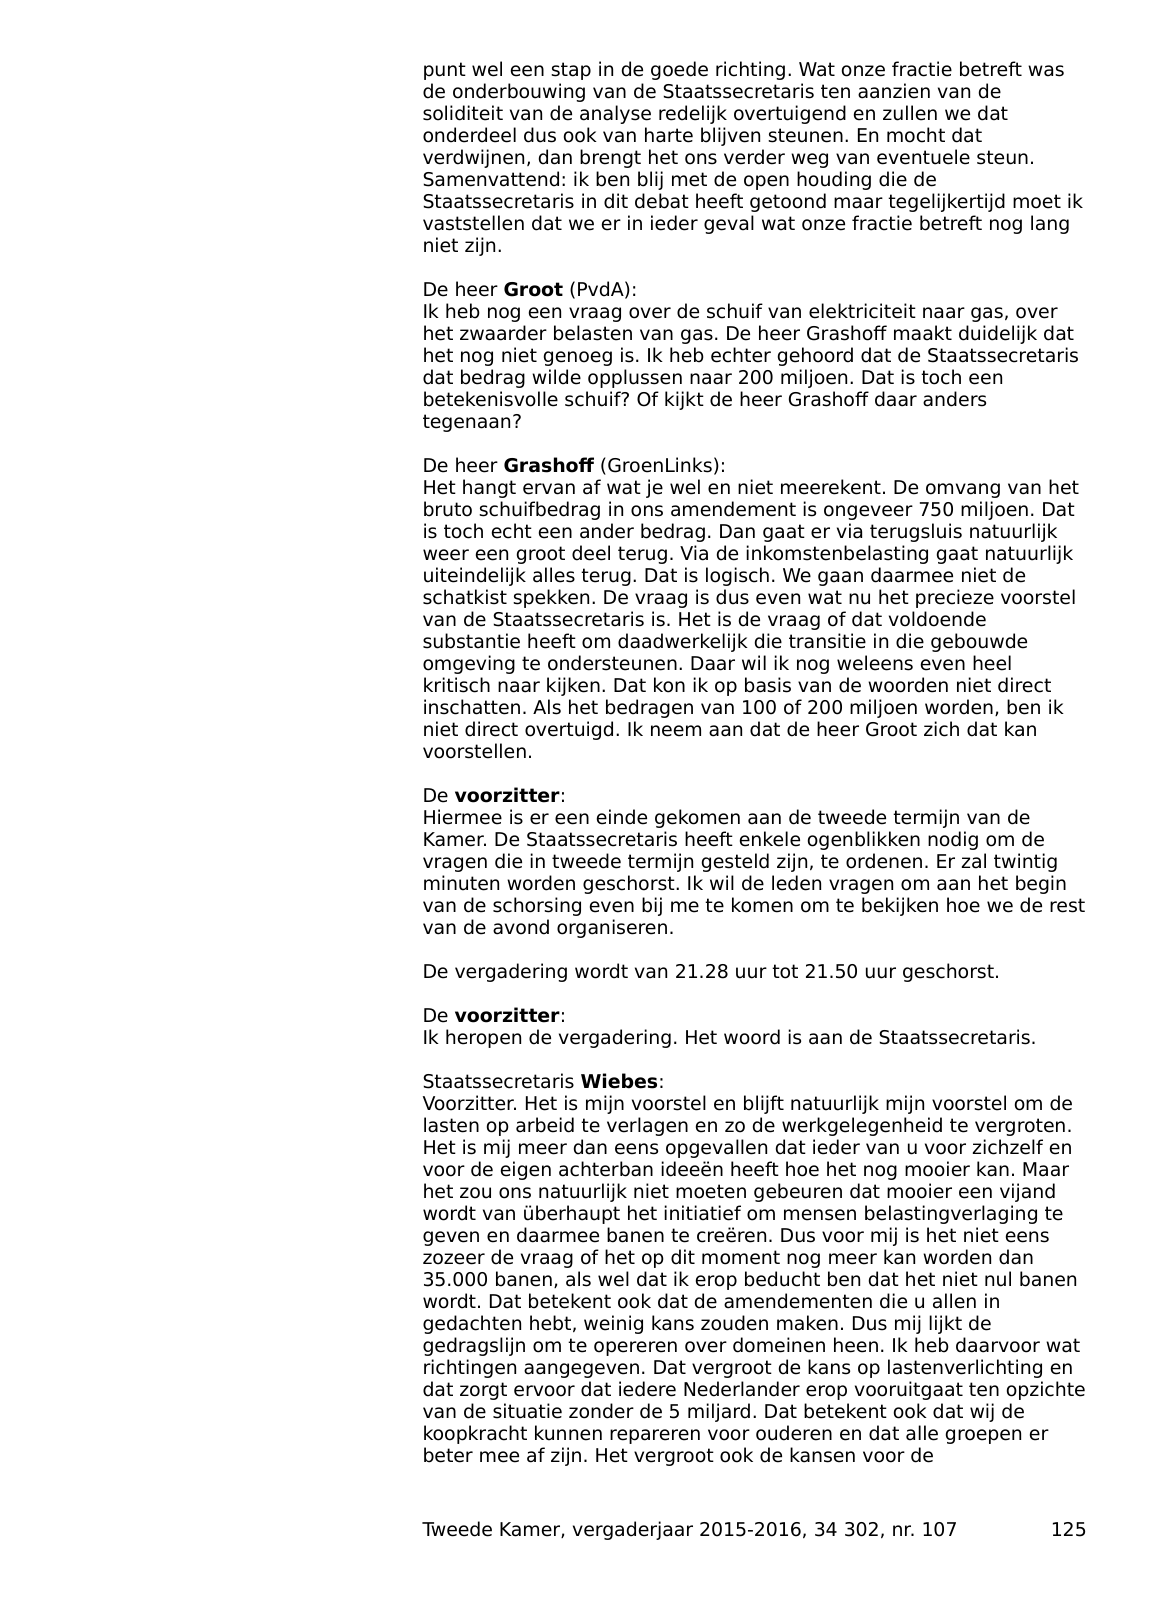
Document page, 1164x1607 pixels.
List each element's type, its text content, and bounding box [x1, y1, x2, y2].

text punt wel een stap in de goede richting. Wat onze fractie betreft was de onderbouwing van de Staatssecretaris ten aanzien van de soliditeit van de analyse redelijk overtuigend en zullen we dat onderdeel dus ook van harte blijven steunen. En mocht dat verdwijnen, dan brengt het ons verder weg van eventuele steun. [422, 59, 1087, 169]
text De voorzitter: [422, 785, 1087, 807]
text De voorzitter: [422, 1005, 1087, 1027]
text Staatssecretaris Wiebes: [422, 1071, 1087, 1093]
text Ik heb nog een vraag over de schuif van elektriciteit naar gas, over het zwaarder belasten van gas. De heer Grashoff maakt duidelijk dat het nog niet genoeg is. Ik heb echter gehoord dat de Staatssecretaris dat bedrag wilde opplussen naar 200 miljoen. Dat is toch een betekenisvolle schuif? Of kijkt de heer Grashoff daar anders tegenaan? [422, 301, 1087, 433]
text Samenvattend: ik ben blij met de open houding die de Staatssecretaris in dit debat heeft getoond maar tegelijkertijd moet ik vaststellen dat we er in ieder geval wat onze fractie betreft nog lang niet zijn. [422, 169, 1087, 257]
text De heer Grashoff (GroenLinks): [422, 455, 1087, 477]
text De heer Groot (PvdA): [422, 279, 1087, 301]
text Voorzitter. Het is mijn voorstel en blijft natuurlijk mijn voorstel om de lasten op arbeid te verlagen en zo de werkgelegenheid te vergroten. Het is mij meer dan eens opgevallen dat ieder van u voor zichzelf en voor de eigen achterban ideeën heeft hoe het nog mooier kan. Maar het zou ons natuurlijk niet moeten gebeuren dat mooier een vijand wordt van überhaupt het initiatief om mensen belastingverlaging te geven en daarmee banen te creëren. Dus voor mij is het niet eens zozeer de vraag of het op dit moment nog meer kan worden dan 35.000 banen, als wel dat ik erop beducht ben dat het niet nul banen wordt. Dat betekent ook dat de amendementen die u allen in gedachten hebt, weinig kans zouden maken. Dus mij lijkt de gedragslijn om te opereren over domeinen heen. Ik heb daarvoor wat richtingen aangegeven. Dat vergroot de kans op lastenverlichting en dat zorgt ervoor dat iedere Nederlander erop vooruitgaat ten opzichte van de situatie zonder de 5 miljard. Dat betekent ook dat wij de koopkracht kunnen repareren voor ouderen en dat alle groepen er beter mee af zijn. Het vergroot ook de kansen voor de [422, 1093, 1087, 1467]
text De vergadering wordt van 21.28 uur tot 21.50 uur geschorst. [422, 961, 1087, 983]
text Ik heropen de vergadering. Het woord is aan de Staatssecretaris. [422, 1027, 1087, 1049]
text Het hangt ervan af wat je wel en niet meerekent. De omvang van het bruto schuifbedrag in ons amendement is ongeveer 750 miljoen. Dat is toch echt een ander bedrag. Dan gaat er via terugsluis natuurlijk weer een groot deel terug. Via de inkomstenbelasting gaat natuurlijk uiteindelijk alles terug. Dat is logisch. We gaan daarmee niet de schatkist spekken. De vraag is dus even wat nu het precieze voorstel van de Staatssecretaris is. Het is de vraag of dat voldoende substantie heeft om daadwerkelijk die transitie in die gebouwde omgeving te ondersteunen. Daar wil ik nog weleens even heel kritisch naar kijken. Dat kon ik op basis van de woorden niet direct inschatten. Als het bedragen van 100 of 200 miljoen worden, ben ik niet direct overtuigd. Ik neem aan dat de heer Groot zich dat kan voorstellen. [422, 477, 1087, 763]
text Hiermee is er een einde gekomen aan de tweede termijn van de Kamer. De Staatssecretaris heeft enkele ogenblikken nodig om de vragen die in tweede termijn gesteld zijn, te ordenen. Er zal twintig minuten worden geschorst. Ik wil de leden vragen om aan het begin van de schorsing even bij me te komen om te bekijken hoe we de rest van de avond organiseren. [422, 807, 1087, 939]
